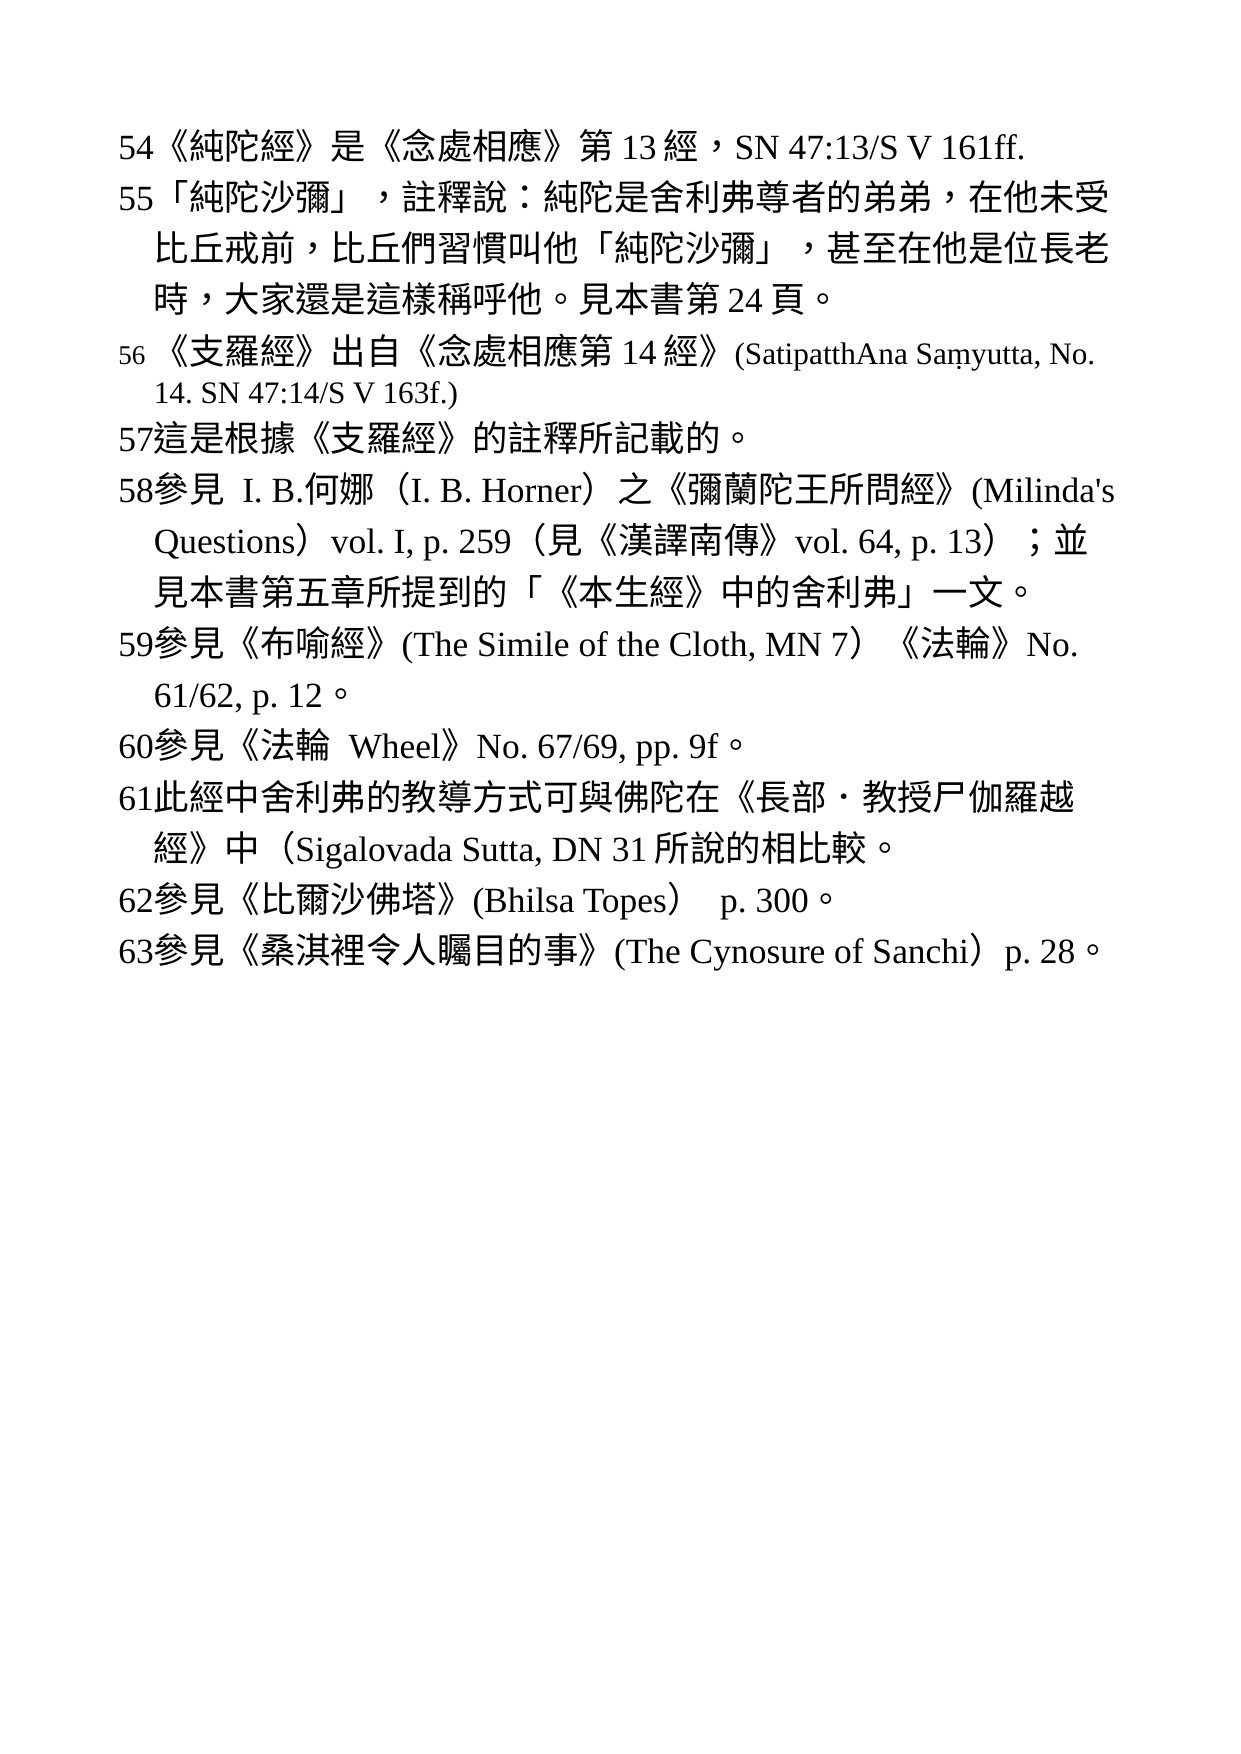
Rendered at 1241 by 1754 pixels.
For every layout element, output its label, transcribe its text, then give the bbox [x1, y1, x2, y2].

text 這是根據《支羅經》的註釋所記載的。 [118, 410, 1122, 462]
text 參見《布喻經》(The Simile of the Cloth, MN 7）《法輪》No. 61/62, p. 12。 [118, 615, 1122, 718]
text 參見《比爾沙佛塔》(Bhilsa Topes） p. 300。 [118, 872, 1122, 923]
text 《純陀經》是《念處相應》第13經，SN 47:13/S V 161ff. [118, 118, 1122, 169]
text 參見《法輪 Wheel》No. 67/69, pp. 9f。 [118, 718, 1122, 769]
text 「純陀沙彌」，註釋說：純陀是舍利弗尊者的弟弟，在他未受比丘戒前，比丘們習慣叫他「純陀沙彌」，甚至在他是位長老時，大家還是這樣稱呼他。見本書第24頁。 [118, 169, 1122, 323]
text 《支羅經》出自《念處相應第14經》(SatipatthAna Saṃyutta, No. 14. SN 47:14/S V 163f.) [118, 323, 1122, 410]
text 此經中舍利弗的教導方式可與佛陀在《長部．教授尸伽羅越經》中（Sigalovada Sutta, DN 31所說的相比較。 [118, 769, 1122, 872]
text 參見 I. B.何娜（I. B. Horner）之《彌蘭陀王所問經》(Milinda's Questions）vol. I, p. 259（見《漢譯南傳》vol. 64, p. 13）；並見本書第五章所提到的「《本生經》中的舍利弗」一文。 [118, 462, 1122, 615]
text 參見《桑淇裡令人矚目的事》(The Cynosure of Sanchi）p. 28。 [118, 923, 1122, 974]
